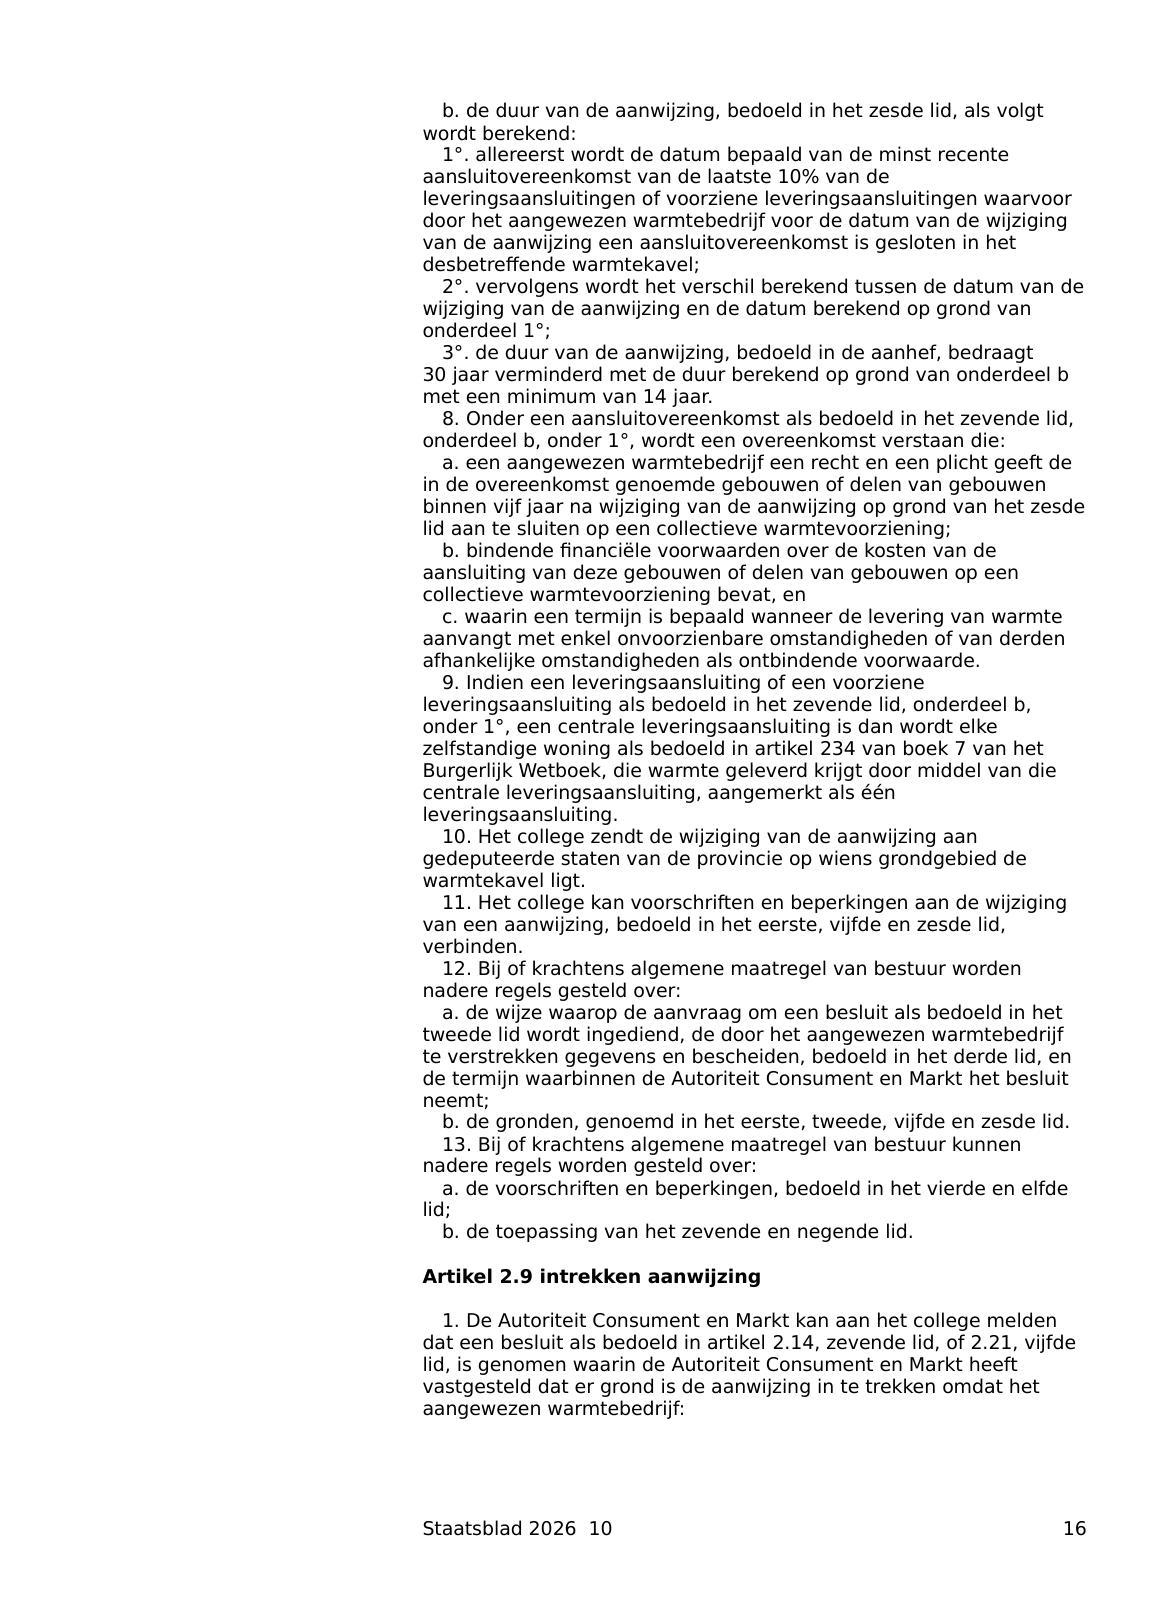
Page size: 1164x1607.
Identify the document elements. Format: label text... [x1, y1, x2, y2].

text 13. Bij of krachtens algemene maatregel van bestuur kunnen nadere regels worden gesteld over: [422, 1133, 1087, 1177]
text b. de gronden, genoemd in het eerste, tweede, vijfde en zesde lid. [422, 1111, 1087, 1133]
text b. de duur van de aanwijzing, bedoeld in het zesde lid, als volgt wordt berekend: [422, 100, 1087, 144]
text a. een aangewezen warmtebedrijf een recht en een plicht geeft de in de overeenkomst genoemde gebouwen of delen van gebouwen binnen vijf jaar na wijziging van de aanwijzing op grond van het zesde lid aan te sluiten op een collectieve warmtevoorziening; [422, 452, 1087, 540]
text 1. De Autoriteit Consument en Markt kan aan het college melden dat een besluit als bedoeld in artikel 2.14, zevende lid, of 2.21, vijfde lid, is genomen waarin de Autoriteit Consument en Markt heeft vastgesteld dat er grond is de aanwijzing in te trekken omdat het aangewezen warmtebedrijf: [422, 1310, 1087, 1419]
text a. de voorschriften en beperkingen, bedoeld in het vierde en elfde lid; [422, 1177, 1087, 1221]
text b. bindende financiële voorwaarden over de kosten van de aansluiting van deze gebouwen of delen van gebouwen op een collectieve warmtevoorziening bevat, en [422, 540, 1087, 606]
text 1°. allereerst wordt de datum bepaald van de minst recente aansluitovereenkomst van de laatste 10% van de leveringsaansluitingen of voorziene leveringsaansluitingen waarvoor door het aangewezen warmtebedrijf voor de datum van de wijziging van de aanwijzing een aansluitovereenkomst is gesloten in het desbetreffende warmtekavel; [422, 144, 1087, 276]
text 12. Bij of krachtens algemene maatregel van bestuur worden nadere regels gesteld over: [422, 958, 1087, 1002]
text 3°. de duur van de aanwijzing, bedoeld in de aanhef, bedraagt 30 jaar verminderd met de duur berekend op grond van onderdeel b met een minimum van 14 jaar. [422, 342, 1087, 408]
text 8. Onder een aansluitovereenkomst als bedoeld in het zevende lid, onderdeel b, onder 1°, wordt een overeenkomst verstaan die: [422, 408, 1087, 452]
text b. de toepassing van het zevende en negende lid. [422, 1221, 1087, 1243]
subtitle Artikel 2.9 intrekken aanwijzing [422, 1266, 1087, 1287]
text 9. Indien een leveringsaansluiting of een voorziene leveringsaansluiting als bedoeld in het zevende lid, onderdeel b, onder 1°, een centrale leveringsaansluiting is dan wordt elke zelfstandige woning als bedoeld in artikel 234 van boek 7 van het Burgerlijk Wetboek, die warmte geleverd krijgt door middel van die centrale leveringsaansluiting, aangemerkt als één leveringsaansluiting. [422, 672, 1087, 826]
text 10. Het college zendt de wijziging van de aanwijzing aan gedeputeerde staten van de provincie op wiens grondgebied de warmtekavel ligt. [422, 826, 1087, 892]
text a. de wijze waarop de aanvraag om een besluit als bedoeld in het tweede lid wordt ingediend, de door het aangewezen warmtebedrijf te verstrekken gegevens en bescheiden, bedoeld in het derde lid, en de termijn waarbinnen de Autoriteit Consument en Markt het besluit neemt; [422, 1002, 1087, 1111]
text 11. Het college kan voorschriften en beperkingen aan de wijziging van een aanwijzing, bedoeld in het eerste, vijfde en zesde lid, verbinden. [422, 892, 1087, 958]
text c. waarin een termijn is bepaald wanneer de levering van warmte aanvangt met enkel onvoorzienbare omstandigheden of van derden afhankelijke omstandigheden als ontbindende voorwaarde. [422, 606, 1087, 672]
text 2°. vervolgens wordt het verschil berekend tussen de datum van de wijziging van de aanwijzing en de datum berekend op grond van onderdeel 1°; [422, 276, 1087, 342]
